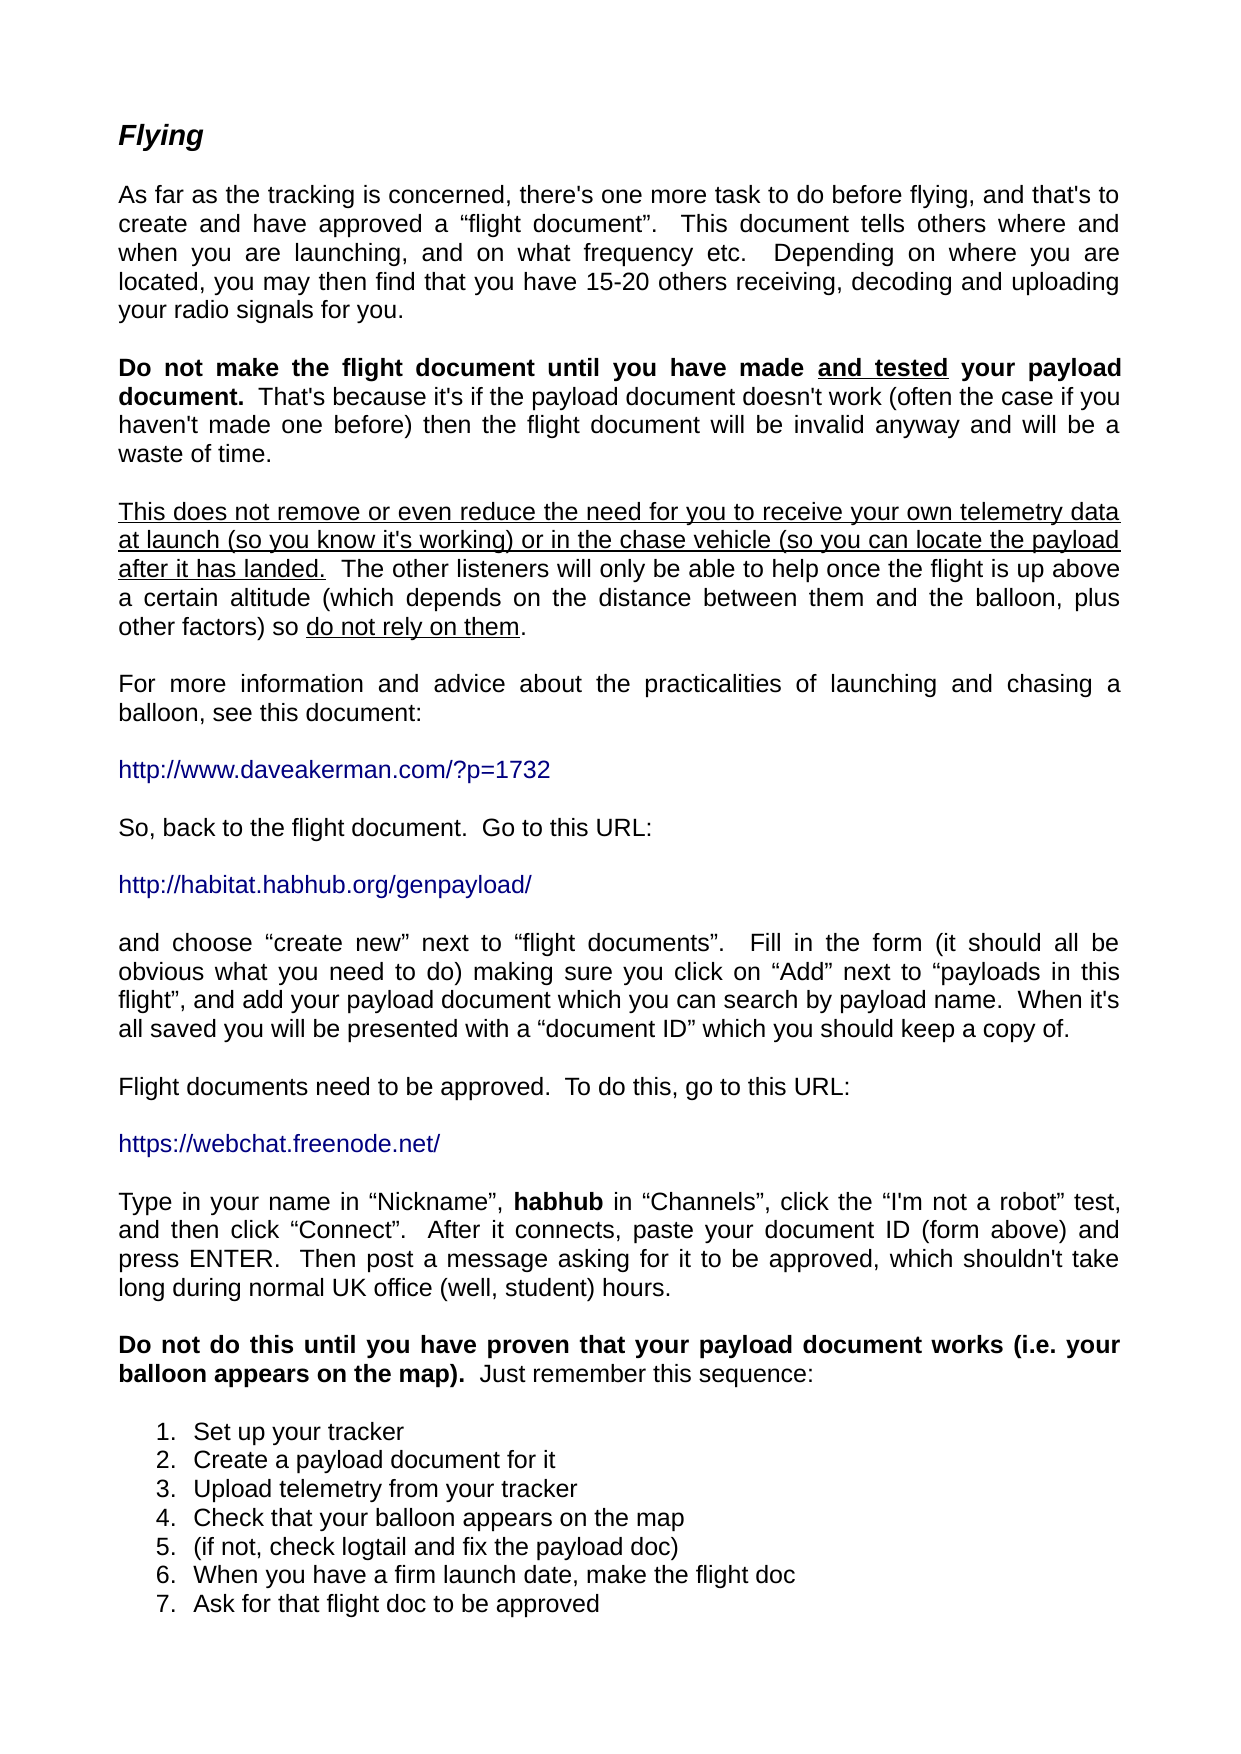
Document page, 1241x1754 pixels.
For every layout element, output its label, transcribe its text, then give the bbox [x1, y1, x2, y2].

text http://habitat.habhub.org/genpayload/ [118, 870, 1122, 899]
text https://webchat.freenode.net/ [118, 1129, 1122, 1158]
text Do not do this until you have proven that your payload document works (i.e. your balloon appears on the map). Just remember this sequence: [118, 1330, 1122, 1388]
list (if not, check logtail and fix the payload doc) [156, 1532, 1122, 1560]
text As far as the tracking is concerned, there's one more task to do before flying, and that's to create and have approved a “flight document”. This document tells others where and when you are launching, and on what frequency etc. Depending on where you are located, you may then find that you have 15-20 others receiving, decoding and uploading your radio signals for you. [118, 180, 1122, 324]
text and choose “create new” next to “flight documents”. Fill in the form (it should all be obvious what you need to do) making sure you click on “Add” next to “payloads in this flight”, and add your payload document which you can search by payload name. When it's all saved you will be presented with a “document ID” which you should keep a copy of. [118, 928, 1122, 1043]
text For more information and advice about the practicalities of launching and chasing a balloon, see this document: [118, 669, 1122, 727]
text Do not make the flight document until you have made and tested your payload document. That's because it's if the payload document doesn't work (often the case if you haven't made one before) then the flight document will be invalid anyway and will be a waste of time. [118, 353, 1122, 468]
list Ask for that flight doc to be approved [156, 1589, 1122, 1618]
list Check that your balloon appears on the map [156, 1503, 1122, 1532]
list Set up your tracker [156, 1417, 1122, 1445]
text http://www.daveakerman.com/?p=1732 [118, 755, 1122, 784]
list Upload telemetry from your tracker [156, 1474, 1122, 1503]
list Create a payload document for it [156, 1445, 1122, 1474]
list When you have a firm launch date, make the flight doc [156, 1560, 1122, 1589]
text This does not remove or even reduce the need for you to receive your own telemetry data at launch (so you know it's working) or in the chase vehicle (so you can locate the payload after it has landed. The other listeners will only be able to help once the flight is up above a certain altitude (which depends on the distance between them and the balloon, plus other factors) so do not rely on them. [118, 497, 1122, 640]
text So, back to the flight document. Go to this URL: [118, 813, 1122, 842]
text Type in your name in “Nickname”, habhub in “Channels”, click the “I'm not a robot” test, and then click “Connect”. After it connects, paste your document ID (form above) and press ENTER. Then post a message asking for it to be approved, which shouldn't take long during normal UK office (well, student) hours. [118, 1187, 1122, 1302]
text Flight documents need to be approved. To do this, go to this URL: [118, 1072, 1122, 1100]
text Flying [118, 118, 1122, 152]
